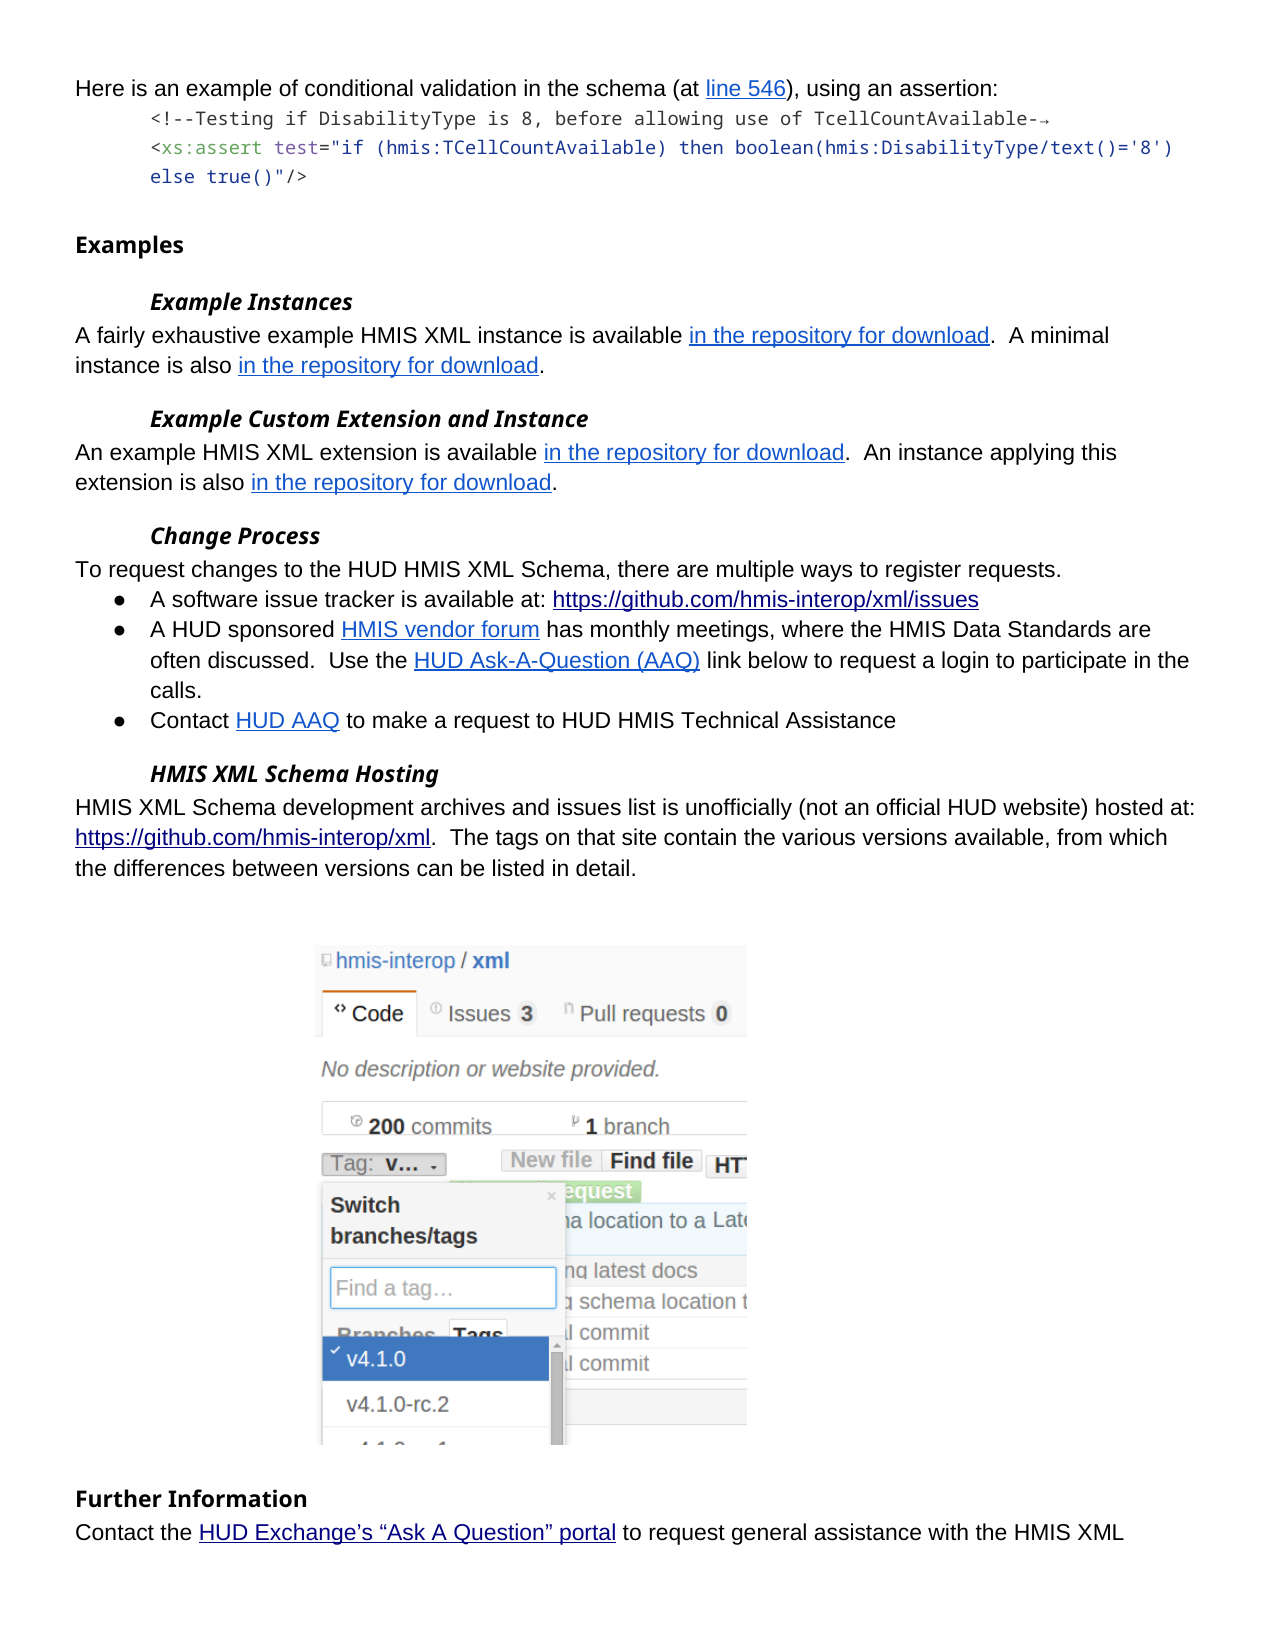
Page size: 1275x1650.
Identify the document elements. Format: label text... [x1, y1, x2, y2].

list A HUD sponsored HMIS vendor forum has monthly meetings, where the HMIS Data Standards are often discussed. Use the HUD Ask-A-Question (AAQ) link below to request a login to participate in the calls. [112, 616, 1200, 703]
subtitle Example Custom Extension and Instance [75, 403, 1200, 434]
subtitle Change Process [75, 520, 1200, 551]
subtitle HMIS XML Schema Hosting [75, 758, 1200, 789]
text To request changes to the HUD HMIS XML Schema, there are multiple ways to register requests. [75, 556, 1200, 582]
text A fairly exhaustive example HMIS XML instance is available in the repository for download. A minimal instance is also in the repository for download. [75, 322, 1200, 378]
text Contact the HUD Exchange’s “Ask A Question” portal to request general assistance with the HMIS XML [75, 1519, 1200, 1545]
text HMIS XML Schema development archives and issues list is unofficially (not an official HUD website) hosted at: https://github.com/hmis-interop/xml. The tags on that site contain the various versions available, from which the differences between versions can be listed in detail. [75, 794, 1200, 881]
text An example HMIS XML extension is available in the repository for download. An instance applying this extension is also in the repository for download. [75, 439, 1200, 495]
subtitle Example Instances [75, 286, 1200, 317]
subtitle Examples [75, 229, 1200, 260]
text <xs:assert test="if (hmis:TCellCountAvailable) then boolean(hmis:DisabilityType/text()='8') else true()"/> [150, 134, 1200, 189]
list Contact HUD AAQ to make a request to HUD HMIS Technical Assistance [112, 707, 1200, 733]
list A software issue tracker is available at: https://github.com/hmis-interop/xml/issues [112, 586, 1200, 613]
text <!--Testing if DisabilityType is 8, before allowing use of TcellCountAvailable-→ [150, 105, 1200, 131]
subtitle Further Information [75, 1483, 1200, 1514]
picture [314, 945, 747, 1445]
text Here is an example of conditional validation in the schema (at line 546), using an assertion: [75, 75, 1200, 101]
